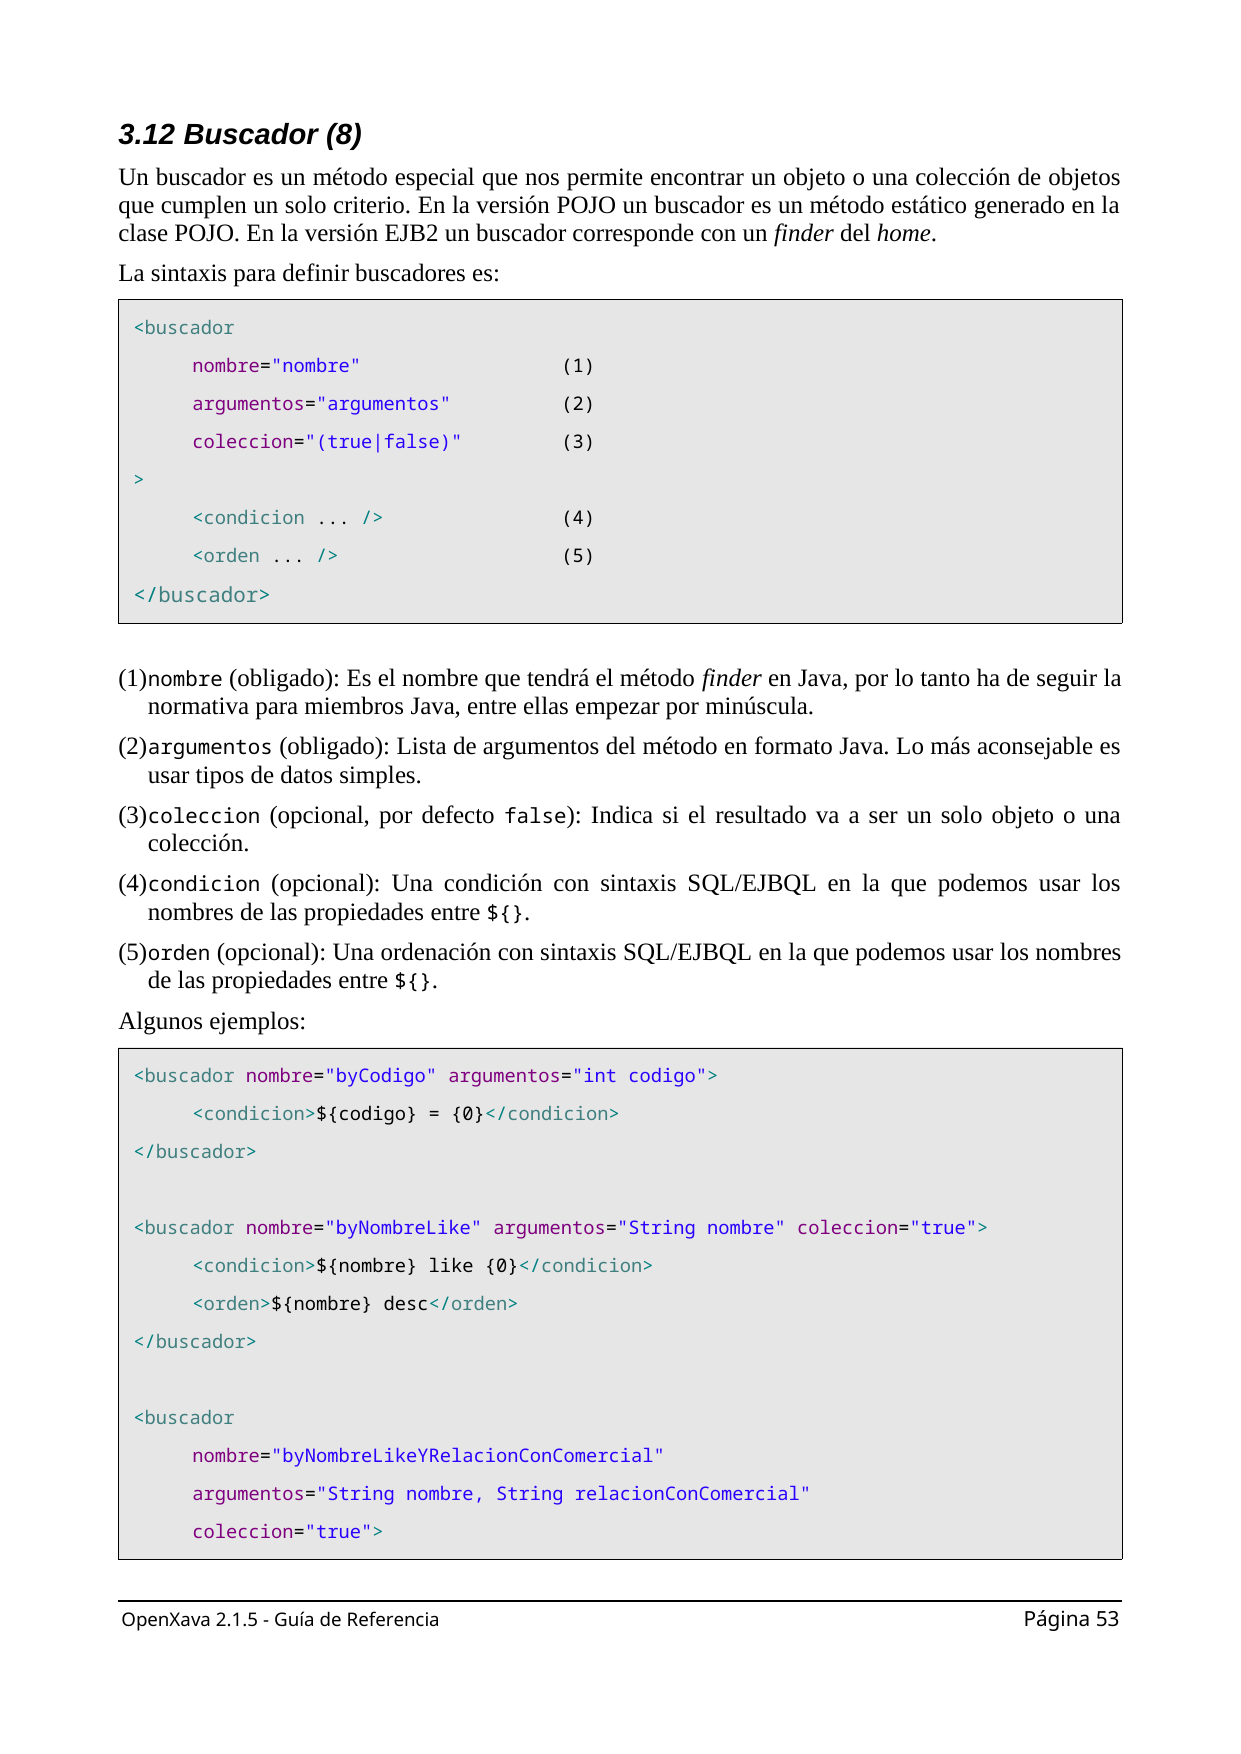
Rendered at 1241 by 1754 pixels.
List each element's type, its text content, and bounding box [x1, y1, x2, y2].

list orden (opcional): Una ordenación con sintaxis SQL/EJBQL en la que podemos usar los nombres de las propiedades entre ${}. [118, 938, 1122, 995]
text La sintaxis para definir buscadores es: [118, 259, 1122, 287]
list argumentos (obligado): Lista de argumentos del método en formato Java. Lo más aconsejable es usar tipos de datos simples. [118, 732, 1122, 788]
text nombre="nombre" (1) [119, 337, 1122, 375]
text <condicion ... /> (4) [119, 489, 1122, 527]
list nombre (obligado): Es el nombre que tendrá el método finder en Java, por lo tanto ha de seguir la normativa para miembros Java, entre ellas empezar por minúscula. [118, 664, 1122, 720]
text <condicion>${nombre} like {0}</condicion> [119, 1238, 1122, 1276]
text Algunos ejemplos: [118, 1007, 1122, 1035]
text coleccion="(true|false)" (3) [119, 413, 1122, 451]
text </buscador> [119, 1123, 1122, 1162]
text nombre="byNombreLikeYRelacionConComercial" [119, 1428, 1122, 1466]
text <buscador [119, 1390, 1122, 1428]
text <condicion>${codigo} = {0}</condicion> [119, 1086, 1122, 1123]
text coleccion="true"> [119, 1504, 1122, 1559]
text Un buscador es un método especial que nos permite encontrar un objeto o una colección de objetos que cumplen un solo criterio. En la versión POJO un buscador es un método estático generado en la clase POJO. En la versión EJB2 un buscador corresponde con un finder del home. [118, 163, 1122, 246]
subtitle Buscador (8) [118, 118, 1122, 151]
text </buscador> [119, 1314, 1122, 1352]
text <buscador nombre="byCodigo" argumentos="int codigo"> [119, 1049, 1122, 1086]
text argumentos="argumentos" (2) [119, 375, 1122, 413]
text <orden ... /> (5) [119, 527, 1122, 565]
text <buscador nombre="byNombreLike" argumentos="String nombre" coleccion="true"> [119, 1199, 1122, 1238]
list coleccion (opcional, por defecto false): Indica si el resultado va a ser un solo objeto o una colección. [118, 801, 1122, 857]
text argumentos="String nombre, String relacionConComercial" [119, 1466, 1122, 1504]
text <orden>${nombre} desc</orden> [119, 1276, 1122, 1314]
text > [119, 451, 1122, 489]
text </buscador> [119, 565, 1122, 623]
list condicion (opcional): Una condición con sintaxis SQL/EJBQL en la que podemos usar los nombres de las propiedades entre ${}. [118, 869, 1122, 926]
text <buscador [119, 300, 1122, 337]
